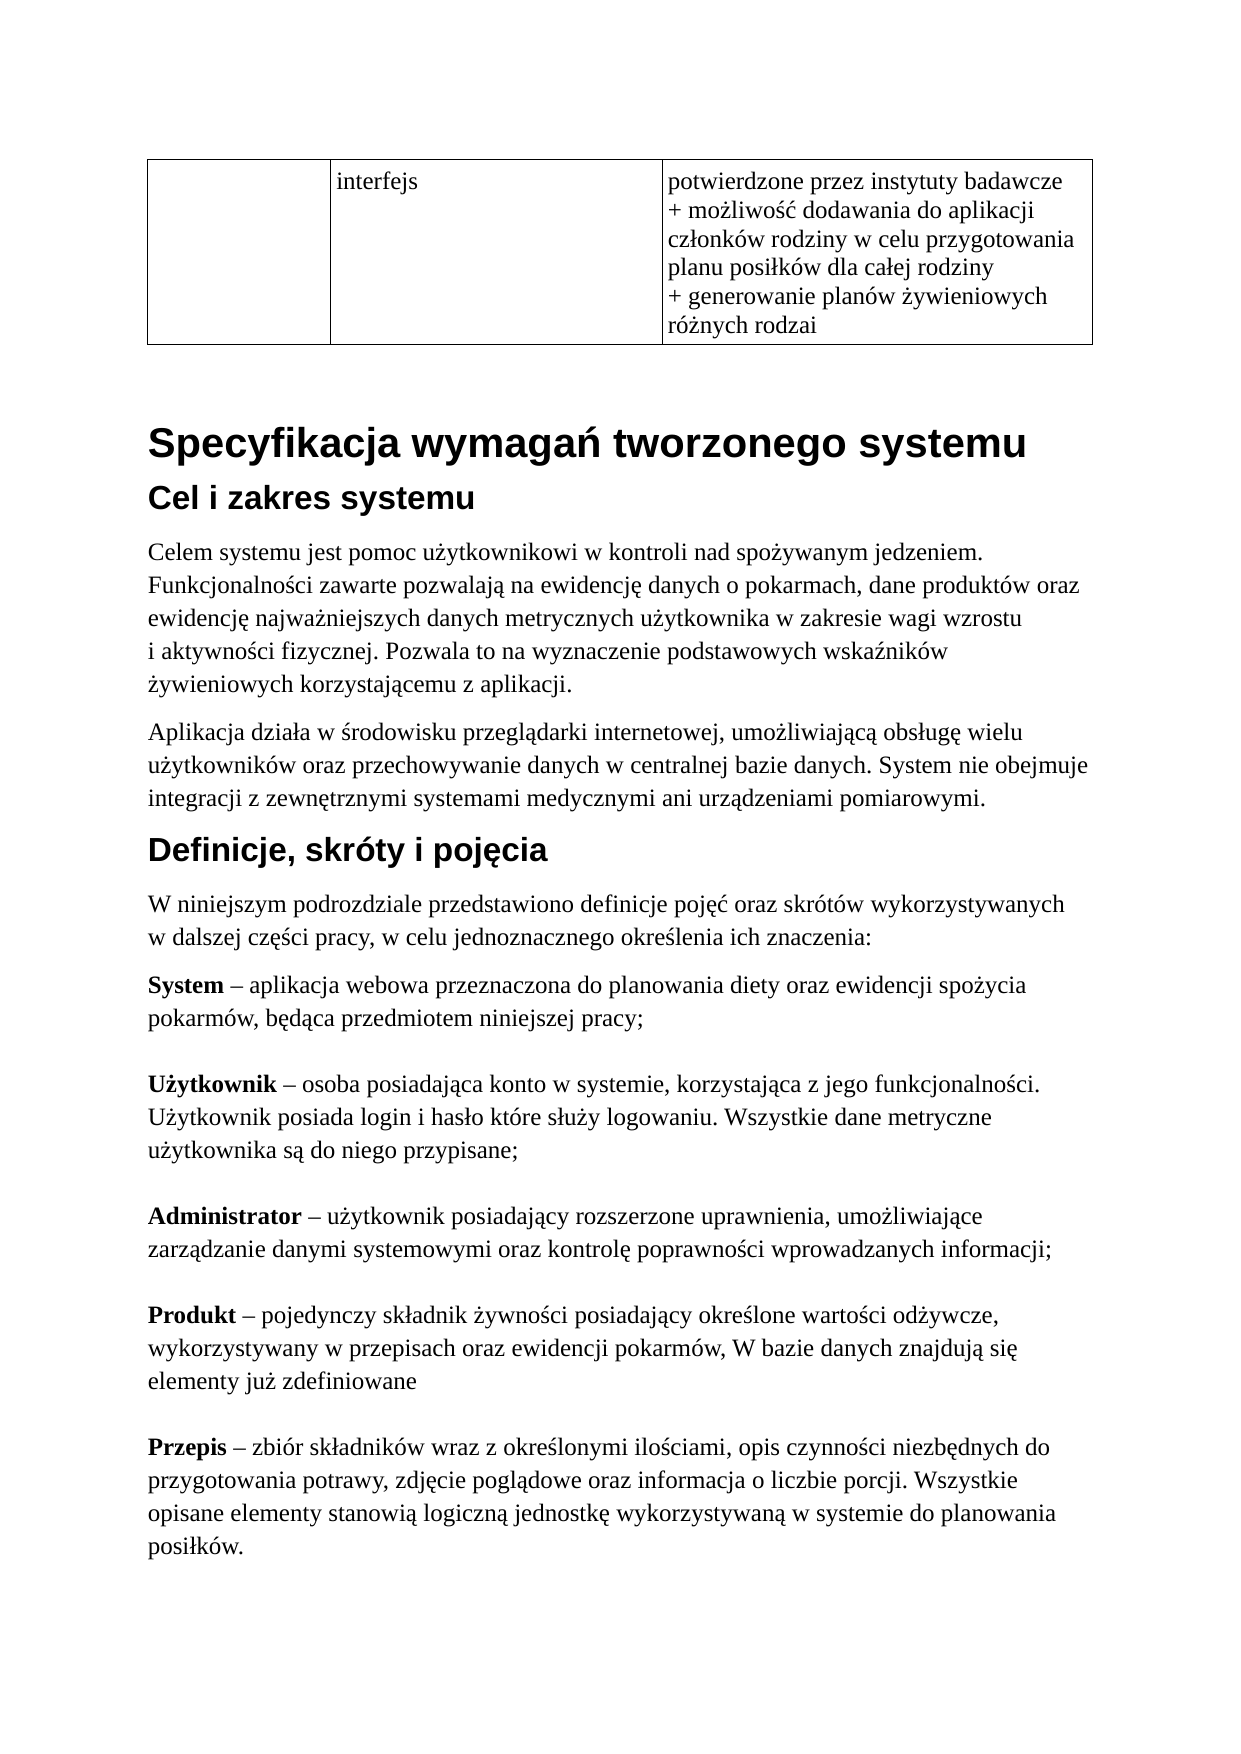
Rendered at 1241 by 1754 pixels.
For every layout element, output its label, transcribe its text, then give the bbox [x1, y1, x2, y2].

subtitle Specyfikacja wymagań tworzonego systemu [148, 418, 1092, 466]
text Aplikacja działa w środowisku przeglądarki internetowej, umożliwiającą obsługę wielu użytkowników oraz przechowywanie danych w centralnej bazie danych. System nie obejmuje integracji z zewnętrznymi systemami medycznymi ani urządzeniami pomiarowymi. [148, 717, 1092, 812]
text System – aplikacja webowa przeznaczona do planowania diety oraz ewidencji spożycia pokarmów, będąca przedmiotem niniejszej pracy; Użytkownik – osoba posiadająca konto w systemie, korzystająca z jego funkcjonalności. Użytkownik posiada login i hasło które służy logowaniu. Wszystkie dane metryczne użytkownika są do niego przypisane; Administrator – użytkownik posiadający rozszerzone uprawnienia, umożliwiające zarządzanie danymi systemowymi oraz kontrolę poprawności wprowadzanych informacji; Produkt – pojedynczy składnik żywności posiadający określone wartości odżywcze, wykorzystywany w przepisach oraz ewidencji pokarmów, W bazie danych znajdują się elementy już zdefiniowane Przepis – zbiór składników wraz z określonymi ilościami, opis czynności niezbędnych do przygotowania potrawy, zdjęcie poglądowe oraz informacja o liczbie porcji. Wszystkie opisane elementy stanowią logiczną jednostkę wykorzystywaną w systemie do planowania posiłków. [148, 970, 1092, 1593]
text Celem systemu jest pomoc użytkownikowi w kontroli nad spożywanym jedzeniem. Funkcjonalności zawarte pozwalają na ewidencję danych o pokarmach, dane produktów oraz ewidencję najważniejszych danych metrycznych użytkownika w zakresie wagi wzrostu i aktywności fizycznej. Pozwala to na wyznaczenie podstawowych wskaźników żywieniowych korzystającemu z aplikacji. [148, 537, 1092, 698]
text Definicje, skróty i pojęcia [148, 831, 1092, 869]
table_cell potwierdzone przez instytuty badawcze + możliwość dodawania do aplikacji członków rodziny w celu przygotowania planu posiłków dla całej rodziny + generowanie planów żywieniowych różnych rodzai [663, 160, 1092, 344]
text W niniejszym podrozdziale przedstawiono definicje pojęć oraz skrótów wykorzystywanych w dalszej części pracy, w celu jednoznacznego określenia ich znaczenia: [148, 889, 1092, 951]
table_cell [148, 160, 330, 344]
table_cell interfejs [331, 160, 662, 344]
text Cel i zakres systemu [148, 478, 1092, 517]
